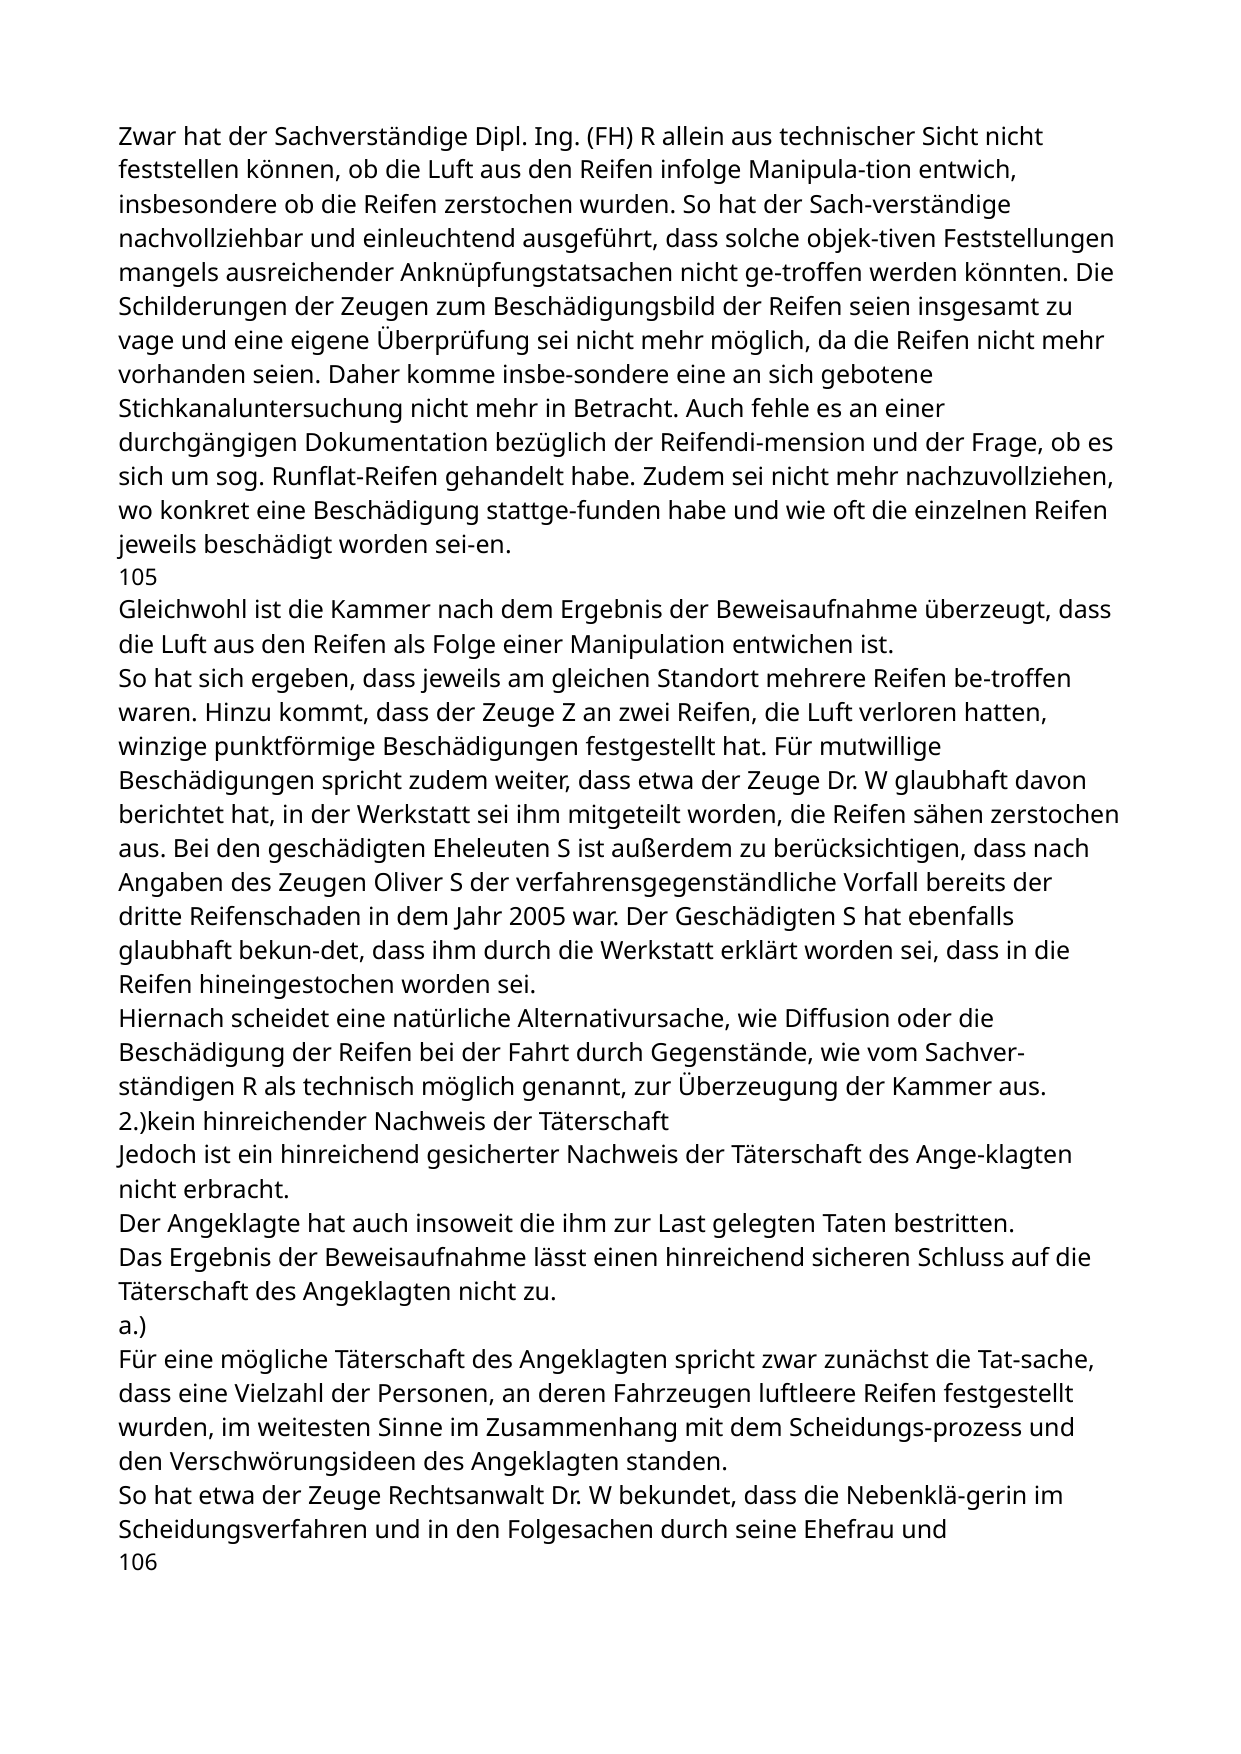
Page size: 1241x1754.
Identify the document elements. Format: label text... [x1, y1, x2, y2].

text a.) [118, 1307, 1122, 1342]
text So hat etwa der Zeuge Rechtsanwalt Dr. W bekundet, dass die Nebenklä-gerin im Scheidungsverfahren und in den Folgesachen durch seine Ehefrau und [118, 1478, 1122, 1546]
text Gleichwohl ist die Kammer nach dem Ergebnis der Beweisaufnahme überzeugt, dass die Luft aus den Reifen als Folge einer Manipulation entwichen ist. [118, 592, 1122, 660]
text Der Angeklagte hat auch insoweit die ihm zur Last gelegten Taten bestritten. [118, 1205, 1122, 1239]
text Zwar hat der Sachverständige Dipl. Ing. (FH) R allein aus technischer Sicht nicht feststellen können, ob die Luft aus den Reifen infolge Manipula-tion entwich, insbesondere ob die Reifen zerstochen wurden. So hat der Sach-verständige nachvollziehbar und einleuchtend ausgeführt, dass solche objek-tiven Feststellungen mangels ausreichender Anknüpfungstatsachen nicht ge-troffen werden könnten. Die Schilderungen der Zeugen zum Beschädigungsbild der Reifen seien insgesamt zu vage und eine eigene Überprüfung sei nicht mehr möglich, da die Reifen nicht mehr vorhanden seien. Daher komme insbe-sondere eine an sich gebotene Stichkanaluntersuchung nicht mehr in Betracht. Auch fehle es an einer durchgängigen Dokumentation bezüglich der Reifendi-mension und der Frage, ob es sich um sog. Runflat-Reifen gehandelt habe. Zudem sei nicht mehr nachzuvollziehen, wo konkret eine Beschädigung stattge-funden habe und wie oft die einzelnen Reifen jeweils beschädigt worden sei-en. [118, 118, 1122, 561]
text Jedoch ist ein hinreichend gesicherter Nachweis der Täterschaft des Ange-klagten nicht erbracht. [118, 1137, 1122, 1205]
text So hat sich ergeben, dass jeweils am gleichen Standort mehrere Reifen be-troffen waren. Hinzu kommt, dass der Zeuge Z an zwei Reifen, die Luft verloren hatten, winzige punktförmige Beschädigungen festgestellt hat. Für mutwillige Beschädigungen spricht zudem weiter, dass etwa der Zeuge Dr. W glaubhaft davon berichtet hat, in der Werkstatt sei ihm mitgeteilt worden, die Reifen sähen zerstochen aus. Bei den geschädigten Eheleuten S ist außerdem zu berücksichtigen, dass nach Angaben des Zeugen Oliver S der verfahrensgegenständliche Vorfall bereits der dritte Reifenschaden in dem Jahr 2005 war. Der Geschädigten S hat ebenfalls glaubhaft bekun-det, dass ihm durch die Werkstatt erklärt worden sei, dass in die Reifen hineingestochen worden sei. [118, 660, 1122, 1001]
text 2.)kein hinreichender Nachweis der Täterschaft [118, 1103, 1122, 1137]
text 106 [118, 1546, 1122, 1577]
text Für eine mögliche Täterschaft des Angeklagten spricht zwar zunächst die Tat-sache, dass eine Vielzahl der Personen, an deren Fahrzeugen luftleere Reifen festgestellt wurden, im weitesten Sinne im Zusammenhang mit dem Scheidungs-prozess und den Verschwörungsideen des Angeklagten standen. [118, 1342, 1122, 1478]
text Das Ergebnis der Beweisaufnahme lässt einen hinreichend sicheren Schluss auf die Täterschaft des Angeklagten nicht zu. [118, 1239, 1122, 1307]
text 105 [118, 561, 1122, 592]
text Hiernach scheidet eine natürliche Alternativursache, wie Diffusion oder die Beschädigung der Reifen bei der Fahrt durch Gegenstände, wie vom Sachver-ständigen R als technisch möglich genannt, zur Überzeugung der Kammer aus. [118, 1001, 1122, 1103]
